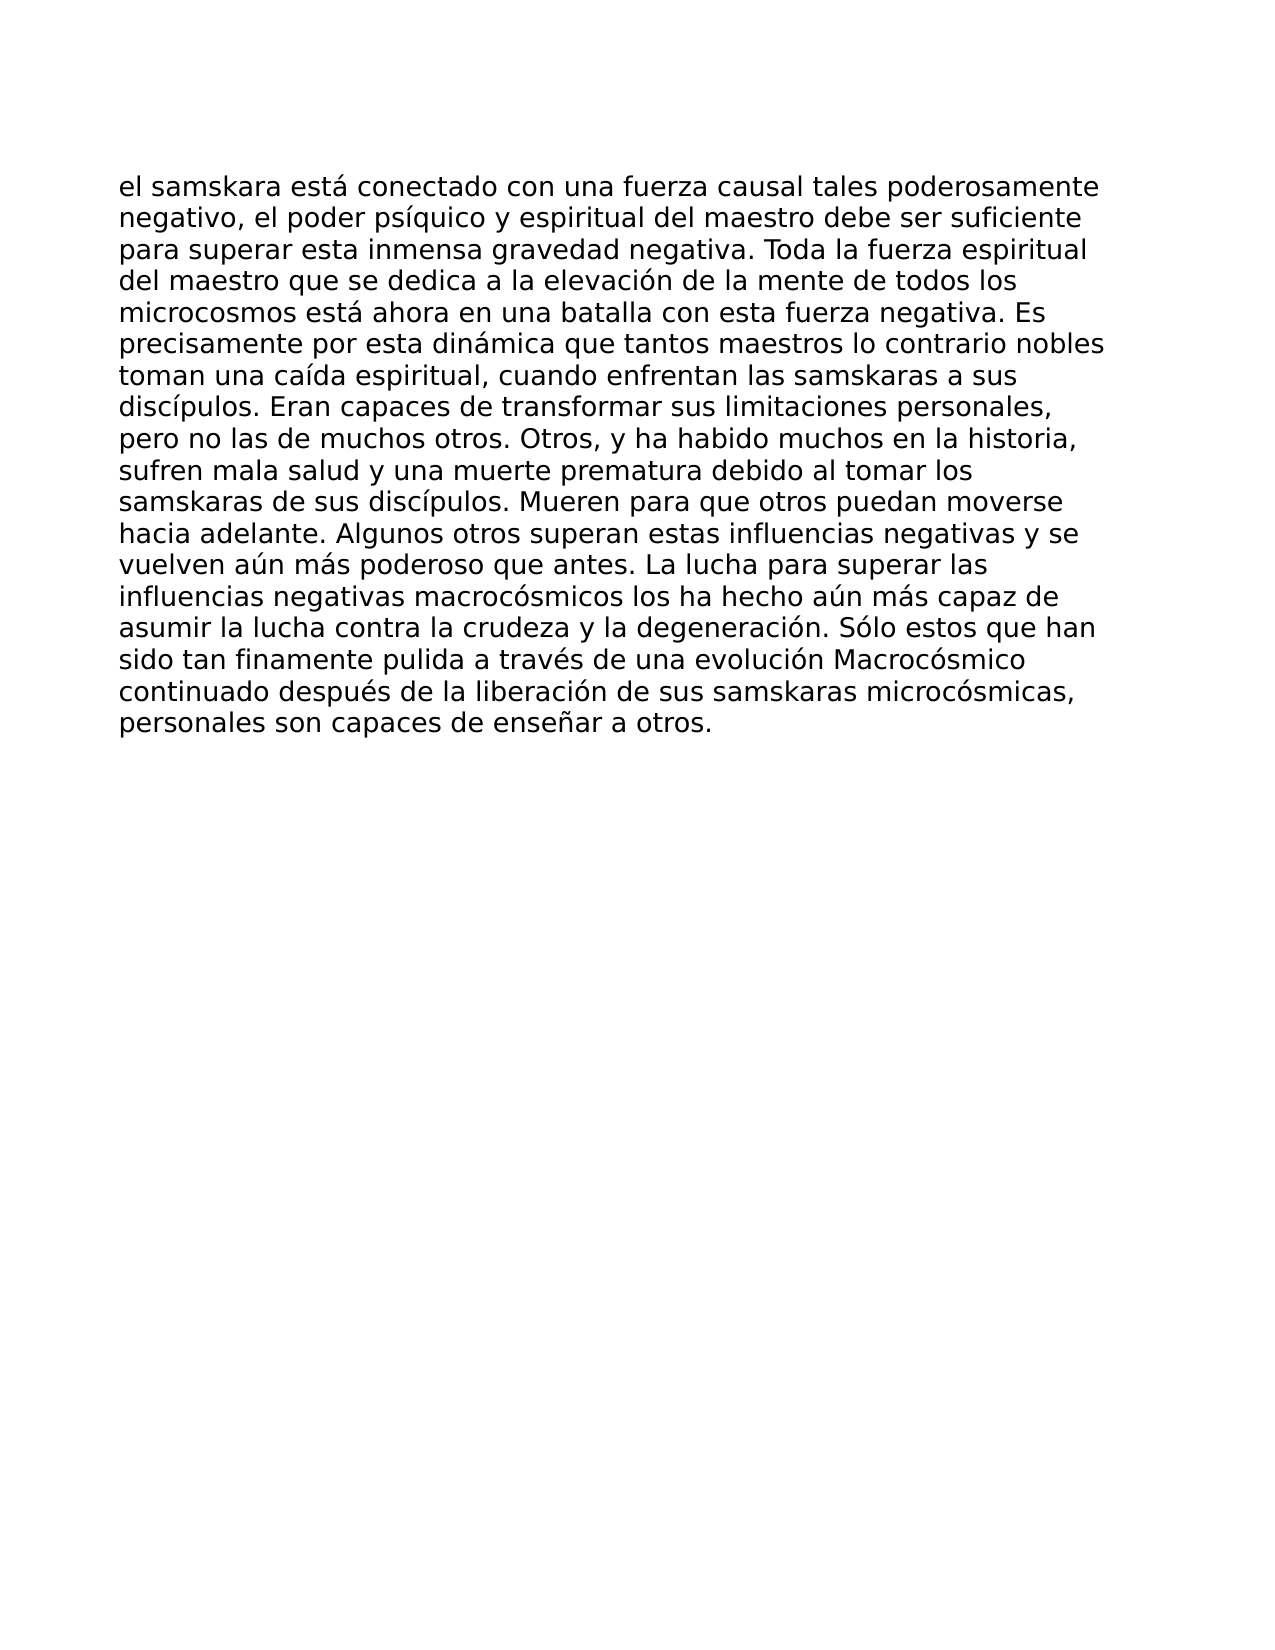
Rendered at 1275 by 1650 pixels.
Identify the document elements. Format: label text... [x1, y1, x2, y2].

text el samskara está conectado con una fuerza causal tales poderosamente negativo, el poder psíquico y espiritual del maestro debe ser suficiente para superar esta inmensa gravedad negativa. Toda la fuerza espiritual del maestro que se dedica a la elevación de la mente de todos los microcosmos está ahora en una batalla con esta fuerza negativa. Es precisamente por esta dinámica que tantos maestros lo contrario nobles toman una caída espiritual, cuando enfrentan las samskaras a sus discípulos. Eran capaces de transformar sus limitaciones personales, pero no las de muchos otros. Otros, y ha habido muchos en la historia, sufren mala salud y una muerte prematura debido al tomar los samskaras de sus discípulos. Mueren para que otros puedan moverse hacia adelante. Algunos otros superan estas influencias negativas y se vuelven aún más poderoso que antes. La lucha para superar las influencias negativas macrocósmicos los ha hecho aún más capaz de asumir la lucha contra la crudeza y la degeneración. Sólo estos que han sido tan finamente pulida a través de una evolución Macrocósmico continuado después de la liberación de sus samskaras microcósmicas, personales son capaces de enseñar a otros. [118, 171, 1112, 739]
